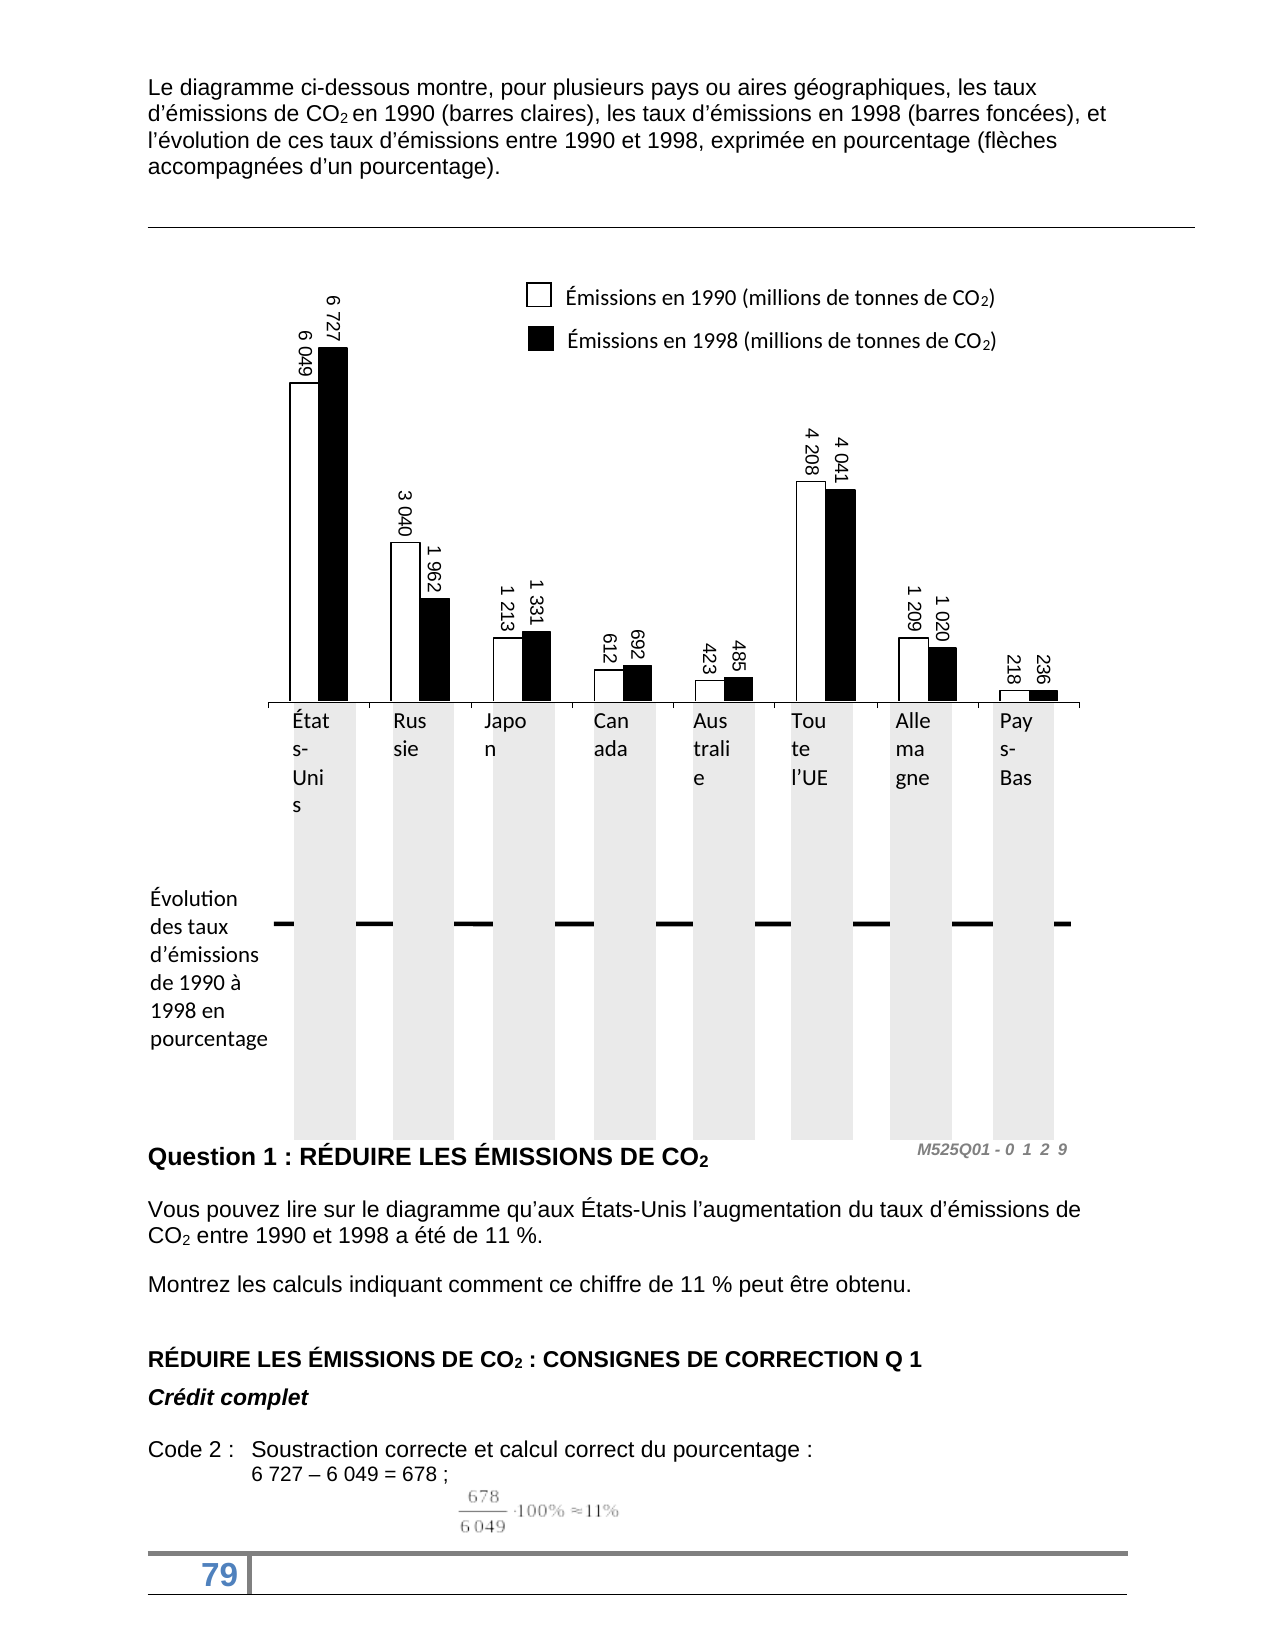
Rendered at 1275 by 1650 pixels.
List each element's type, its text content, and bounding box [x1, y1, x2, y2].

text RÉDUIRE LES ÉMISSIONS DE CO2 : CONSIGNES DE CORRECTION Q 1 [148, 1346, 1127, 1372]
text Crédit complet [148, 1384, 1127, 1411]
text Le diagramme ci-dessous montre, pour plusieurs pays ou aires géographiques, les taux d’émissions de CO2 en 1990 (barres claires), les taux d’émissions en 1998 (barres foncées), et l’évolution de ces taux d’émissions entre 1990 et 1998, exprimée en pourcentage (flèches accompagnées d’un pourcentage). [148, 74, 1127, 179]
text 6 727 – 6 049 = 678 ; [251, 1462, 1127, 1544]
text Vous pouvez lire sur le diagramme qu’aux États-Unis l’augmentation du taux d’émissions de CO2 entre 1990 et 1998 a été de 11 %. [148, 1196, 1127, 1248]
text Code 2 : Soustraction correcte et calcul correct du pourcentage : [148, 1436, 1127, 1462]
subtitle Question 1 : RÉDUIRE LES ÉMISSIONS DE CO2 M525Q01 - 0129 [148, 228, 1195, 1171]
text Montrez les calculs indiquant comment ce chiffre de 11 % peut être obtenu. [148, 1271, 1127, 1298]
